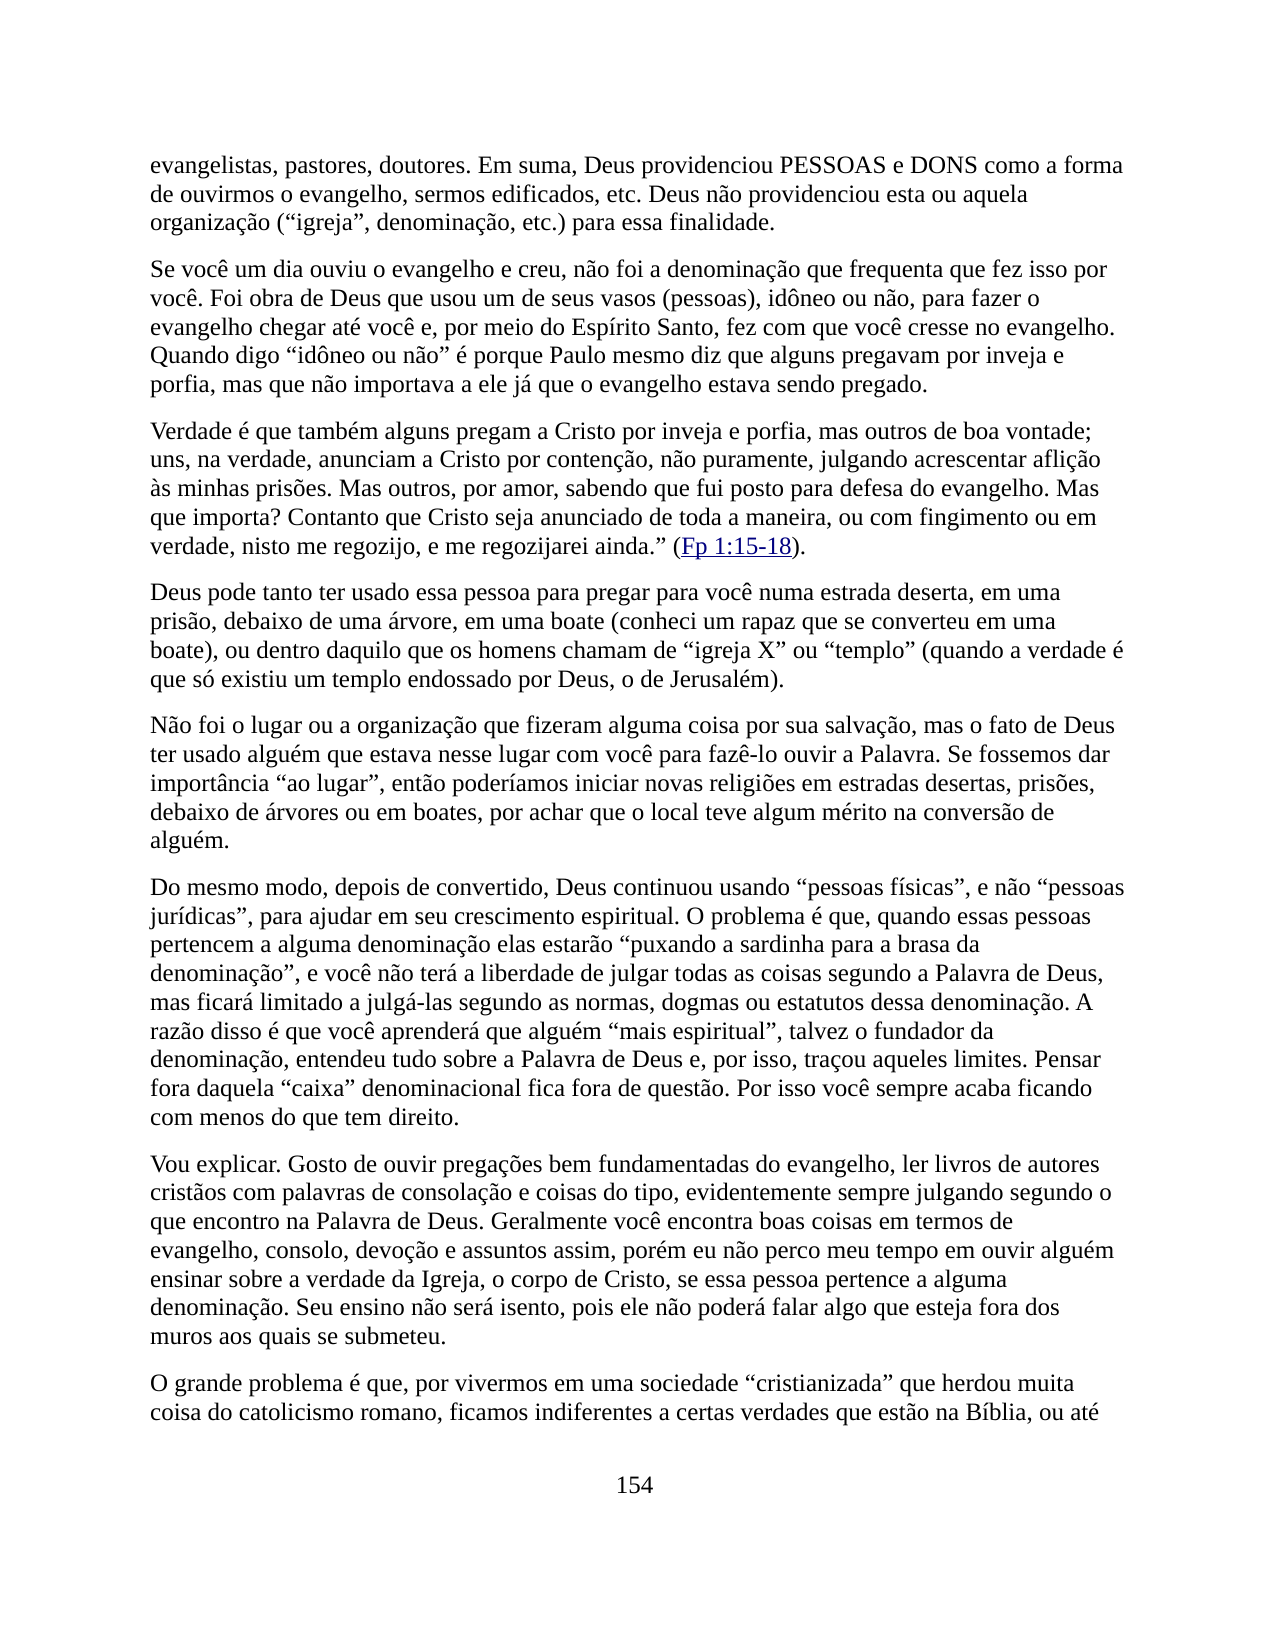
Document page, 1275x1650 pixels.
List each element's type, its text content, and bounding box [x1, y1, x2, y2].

text Verdade é que também alguns pregam a Cristo por inveja e porfia, mas outros de boa vontade; uns, na verdade, anunciam a Cristo por contenção, não puramente, julgando acrescentar aflição às minhas prisões. Mas outros, por amor, sabendo que fui posto para defesa do evangelho. Mas que importa? Contanto que Cristo seja anunciado de toda a maneira, ou com fingimento ou em verdade, nisto me regozijo, e me regozijarei ainda.” (Fp 1:15-18). [150, 416, 1125, 559]
text O grande problema é que, por vivermos em uma sociedade “cristianizada” que herdou muita coisa do catolicismo romano, ficamos indiferentes a certas verdades que estão na Bíblia, ou até [150, 1368, 1125, 1425]
text Se você um dia ouviu o evangelho e creu, não foi a denominação que frequenta que fez isso por você. Foi obra de Deus que usou um de seus vasos (pessoas), idôneo ou não, para fazer o evangelho chegar até você e, por meio do Espírito Santo, fez com que você cresse no evangelho. Quando digo “idôneo ou não” é porque Paulo mesmo diz que alguns pregavam por inveja e porfia, mas que não importava a ele já que o evangelho estava sendo pregado. [150, 254, 1125, 398]
text Deus pode tanto ter usado essa pessoa para pregar para você numa estrada deserta, em uma prisão, debaixo de uma árvore, em uma boate (conheci um rapaz que se converteu em uma boate), ou dentro daquilo que os homens chamam de “igreja X” ou “templo” (quando a verdade é que só existiu um templo endossado por Deus, o de Jerusalém). [150, 577, 1125, 692]
text evangelistas, pastores, doutores. Em suma, Deus providenciou PESSOAS e DONS como a forma de ouvirmos o evangelho, sermos edificados, etc. Deus não providenciou esta ou aquela organização (“igreja”, denominação, etc.) para essa finalidade. [150, 150, 1125, 236]
text Do mesmo modo, depois de convertido, Deus continuou usando “pessoas físicas”, e não “pessoas jurídicas”, para ajudar em seu crescimento espiritual. O problema é que, quando essas pessoas pertencem a alguma denominação elas estarão “puxando a sardinha para a brasa da denominação”, e você não terá a liberdade de julgar todas as coisas segundo a Palavra de Deus, mas ficará limitado a julgá-las segundo as normas, dogmas ou estatutos dessa denominação. A razão disso é que você aprenderá que alguém “mais espiritual”, talvez o fundador da denominação, entendeu tudo sobre a Palavra de Deus e, por isso, traçou aqueles limites. Pensar fora daquela “caixa” denominacional fica fora de questão. Por isso você sempre acaba ficando com menos do que tem direito. [150, 872, 1125, 1131]
text Vou explicar. Gosto de ouvir pregações bem fundamentadas do evangelho, ler livros de autores cristãos com palavras de consolação e coisas do tipo, evidentemente sempre julgando segundo o que encontro na Palavra de Deus. Geralmente você encontra boas coisas em termos de evangelho, consolo, devoção e assuntos assim, porém eu não perco meu tempo em ouvir alguém ensinar sobre a verdade da Igreja, o corpo de Cristo, se essa pessoa pertence a alguma denominação. Seu ensino não será isento, pois ele não poderá falar algo que esteja fora dos muros aos quais se submeteu. [150, 1149, 1125, 1350]
text Não foi o lugar ou a organização que fizeram alguma coisa por sua salvação, mas o fato de Deus ter usado alguém que estava nesse lugar com você para fazê-lo ouvir a Palavra. Se fossemos dar importância “ao lugar”, então poderíamos iniciar novas religiões em estradas desertas, prisões, debaixo de árvores ou em boates, por achar que o local teve algum mérito na conversão de alguém. [150, 710, 1125, 854]
